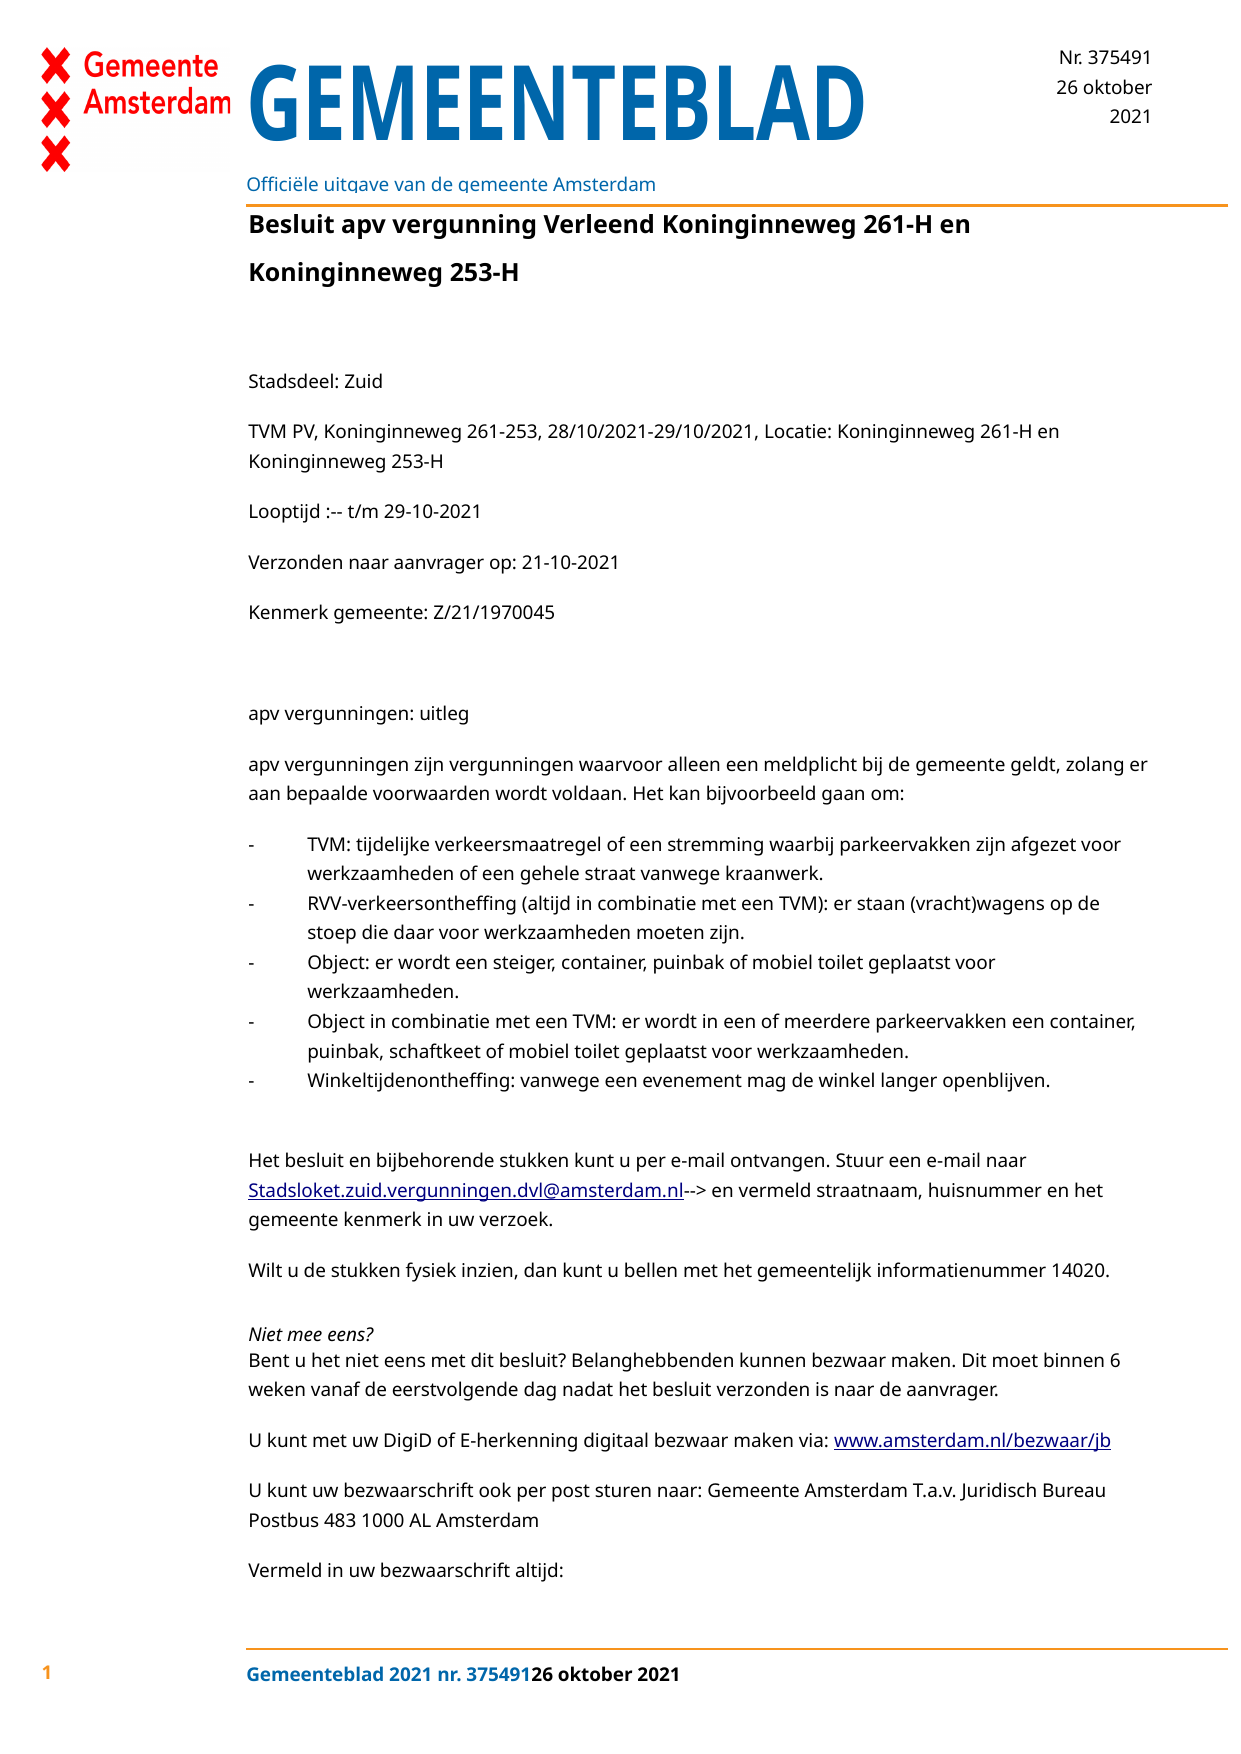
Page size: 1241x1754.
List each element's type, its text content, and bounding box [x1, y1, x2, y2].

picture [41, 47, 231, 172]
list Object: er wordt een steiger, container, puinbak of mobiel toilet geplaatst voor werkzaamheden. [248, 949, 1152, 1004]
text Bent u het niet eens met dit besluit? Belanghebbenden kunnen bezwaar maken. Dit moet binnen 6 weken vanaf de eerstvolgende dag nadat het besluit verzonden is naar de aanvrager. [248, 1347, 1152, 1402]
text TVM PV, Koninginneweg 261-253, 28/10/2021-29/10/2021, Locatie: Koninginneweg 261-H en Koninginneweg 253-H [248, 419, 1152, 474]
text U kunt met uw DigiD of E-herkenning digitaal bezwaar maken via: www.amsterdam.nl/bezwaar/jb [248, 1427, 1152, 1452]
text Het besluit en bijbehorende stukken kunt u per e-mail ontvangen. Stuur een e-mail naar Stadsloket.zuid.vergunningen.dvl@amsterdam.nl--> en vermeld straatnaam, huisnummer en het gemeente kenmerk in uw verzoek. [248, 1147, 1152, 1232]
text Stadsdeel: Zuid [248, 368, 1152, 394]
text apv vergunningen zijn vergunningen waarvoor alleen een meldplicht bij de gemeente geldt, zolang er aan bepaalde voorwaarden wordt voldaan. Het kan bijvoorbeeld gaan om: [248, 751, 1152, 806]
text U kunt uw bezwaarschrift ook per post sturen naar: Gemeente Amsterdam T.a.v. Juridisch Bureau Postbus 483 1000 AL Amsterdam [248, 1477, 1152, 1532]
text Wilt u de stukken fysiek inzien, dan kunt u bellen met het gemeentelijk informatienummer 14020. [248, 1257, 1152, 1283]
text Kenmerk gemeente: Z/21/1970045 [248, 599, 1152, 625]
text Looptijd :-- t/m 29-10-2021 [248, 499, 1152, 524]
list Object in combinatie met een TVM: er wordt in een of meerdere parkeervakken een container, puinbak, schaftkeet of mobiel toilet geplaatst voor werkzaamheden. [248, 1008, 1152, 1064]
text Besluit apv vergunning Verleend Koninginneweg 261-H en Koninginneweg 253-H [248, 207, 1152, 288]
text Verzonden naar aanvrager op: 21-10-2021 [248, 549, 1152, 575]
list RVV-verkeersontheffing (altijd in combinatie met een TVM): er staan (vracht)wagens op de stoep die daar voor werkzaamheden moeten zijn. [248, 890, 1152, 945]
text Niet mee eens? [248, 1321, 1152, 1347]
text apv vergunningen: uitleg [248, 700, 1152, 726]
text Vermeld in uw bezwaarschrift altijd: [248, 1557, 1152, 1583]
list TVM: tijdelijke verkeersmaatregel of een stremming waarbij parkeervakken zijn afgezet voor werkzaamheden of een gehele straat vanwege kraanwerk. [248, 831, 1152, 886]
list Winkeltijdenontheffing: vanwege een evenement mag de winkel langer openblijven. [248, 1067, 1152, 1093]
